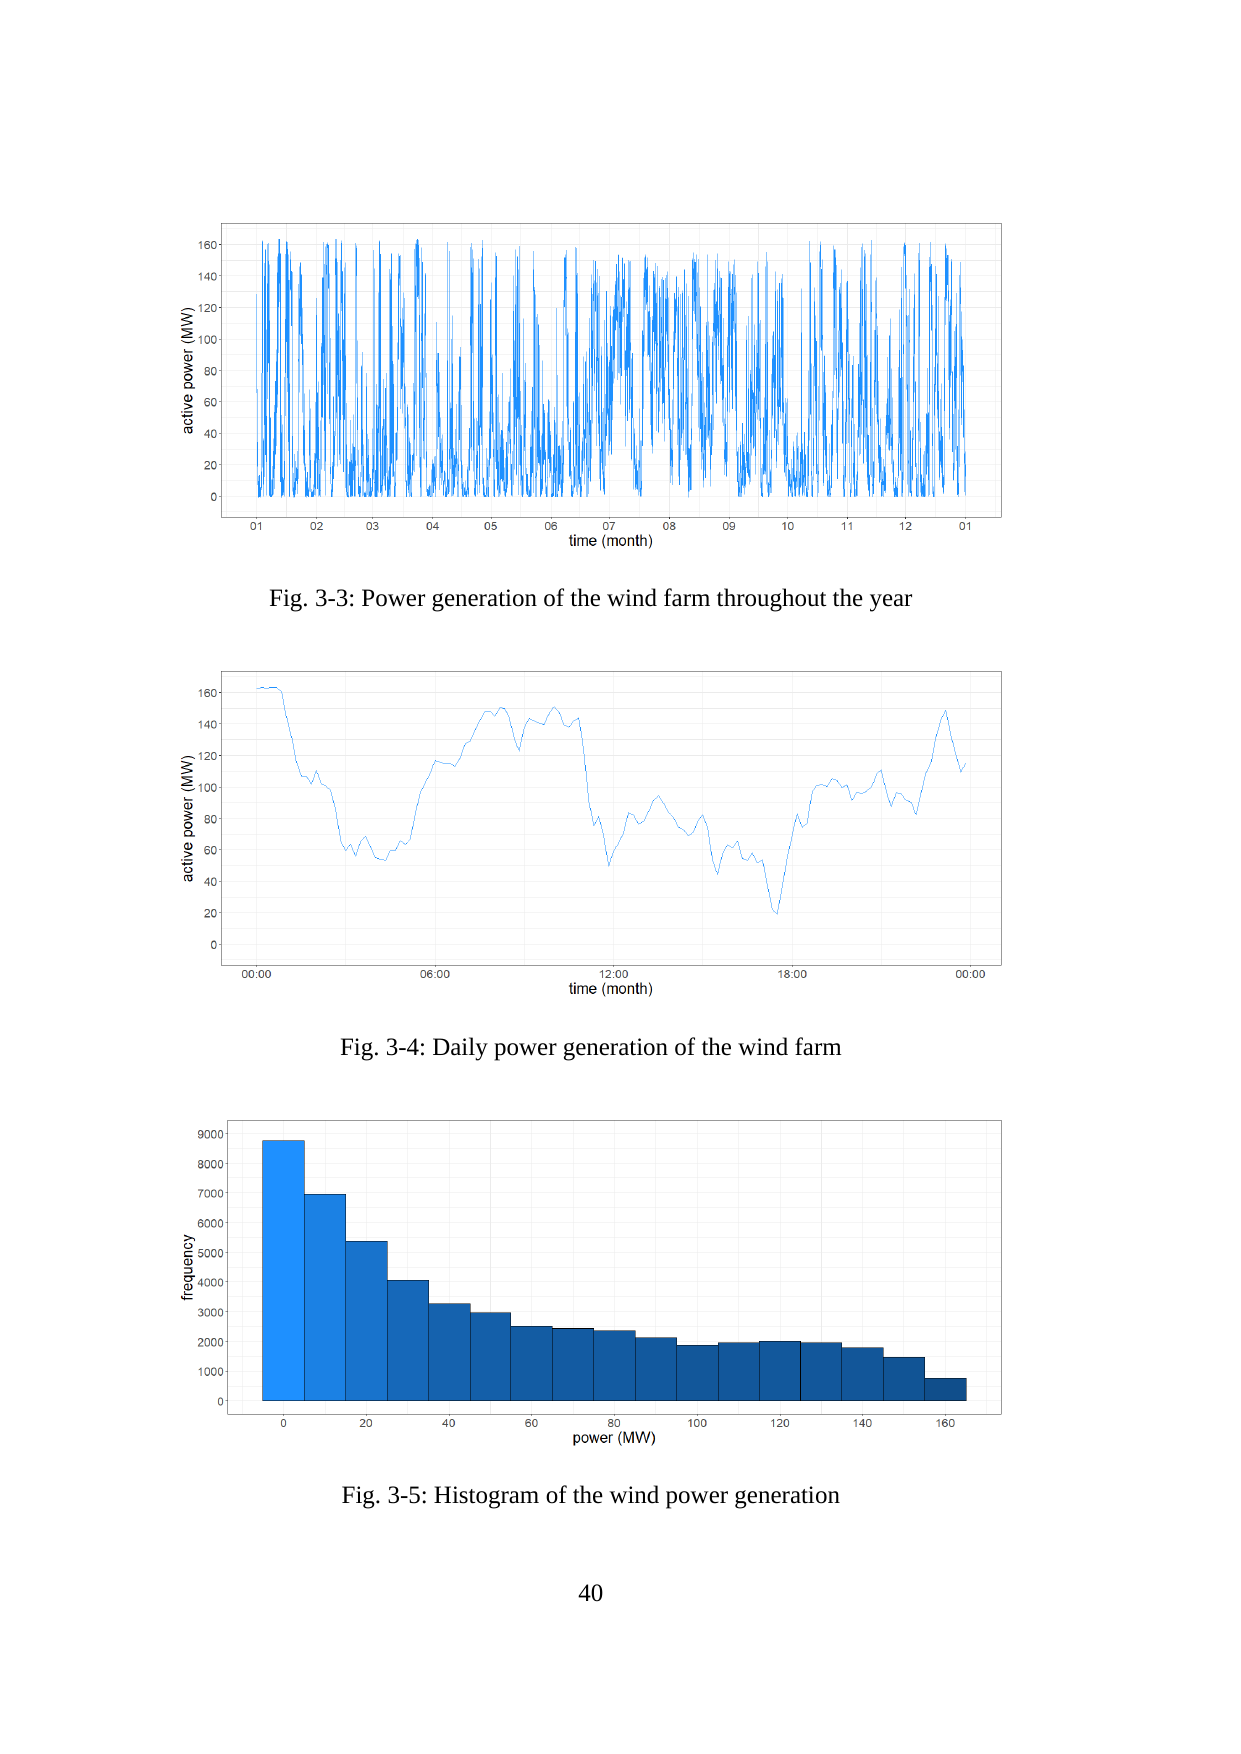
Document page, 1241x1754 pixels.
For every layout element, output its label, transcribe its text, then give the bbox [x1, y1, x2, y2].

picture [177, 1116, 1005, 1448]
picture [177, 668, 1005, 999]
picture [177, 219, 1005, 551]
text Fig. 3-4: Daily power generation of the wind farm [177, 1032, 1004, 1060]
text Fig. 3-5: Histogram of the wind power generation [177, 1480, 1004, 1509]
text Fig. 3-3: Power generation of the wind farm throughout the year [177, 583, 1004, 612]
